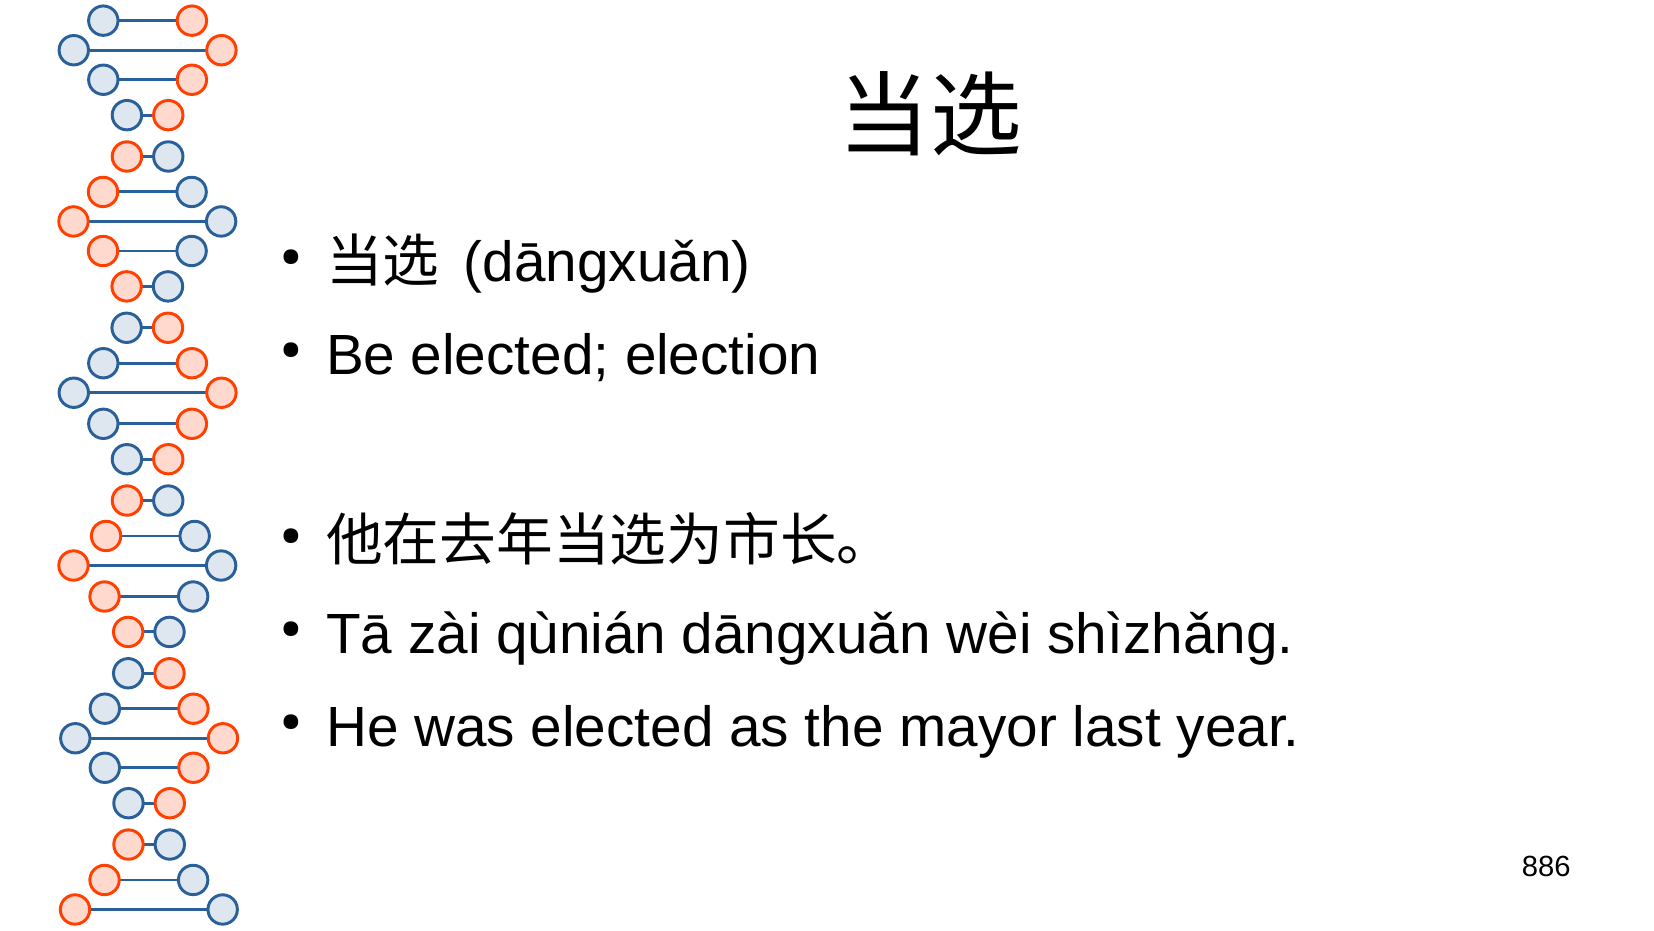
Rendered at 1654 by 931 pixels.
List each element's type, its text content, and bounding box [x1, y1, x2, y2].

title 当选 [265, 35, 1595, 189]
list 当选 (dāngxuǎn) Be elected; election 他在去年当选为市长。 Tā zài qùnián dāngxuǎn wèi shìzhǎng. He was elected as the mayor last year. [265, 224, 1595, 764]
